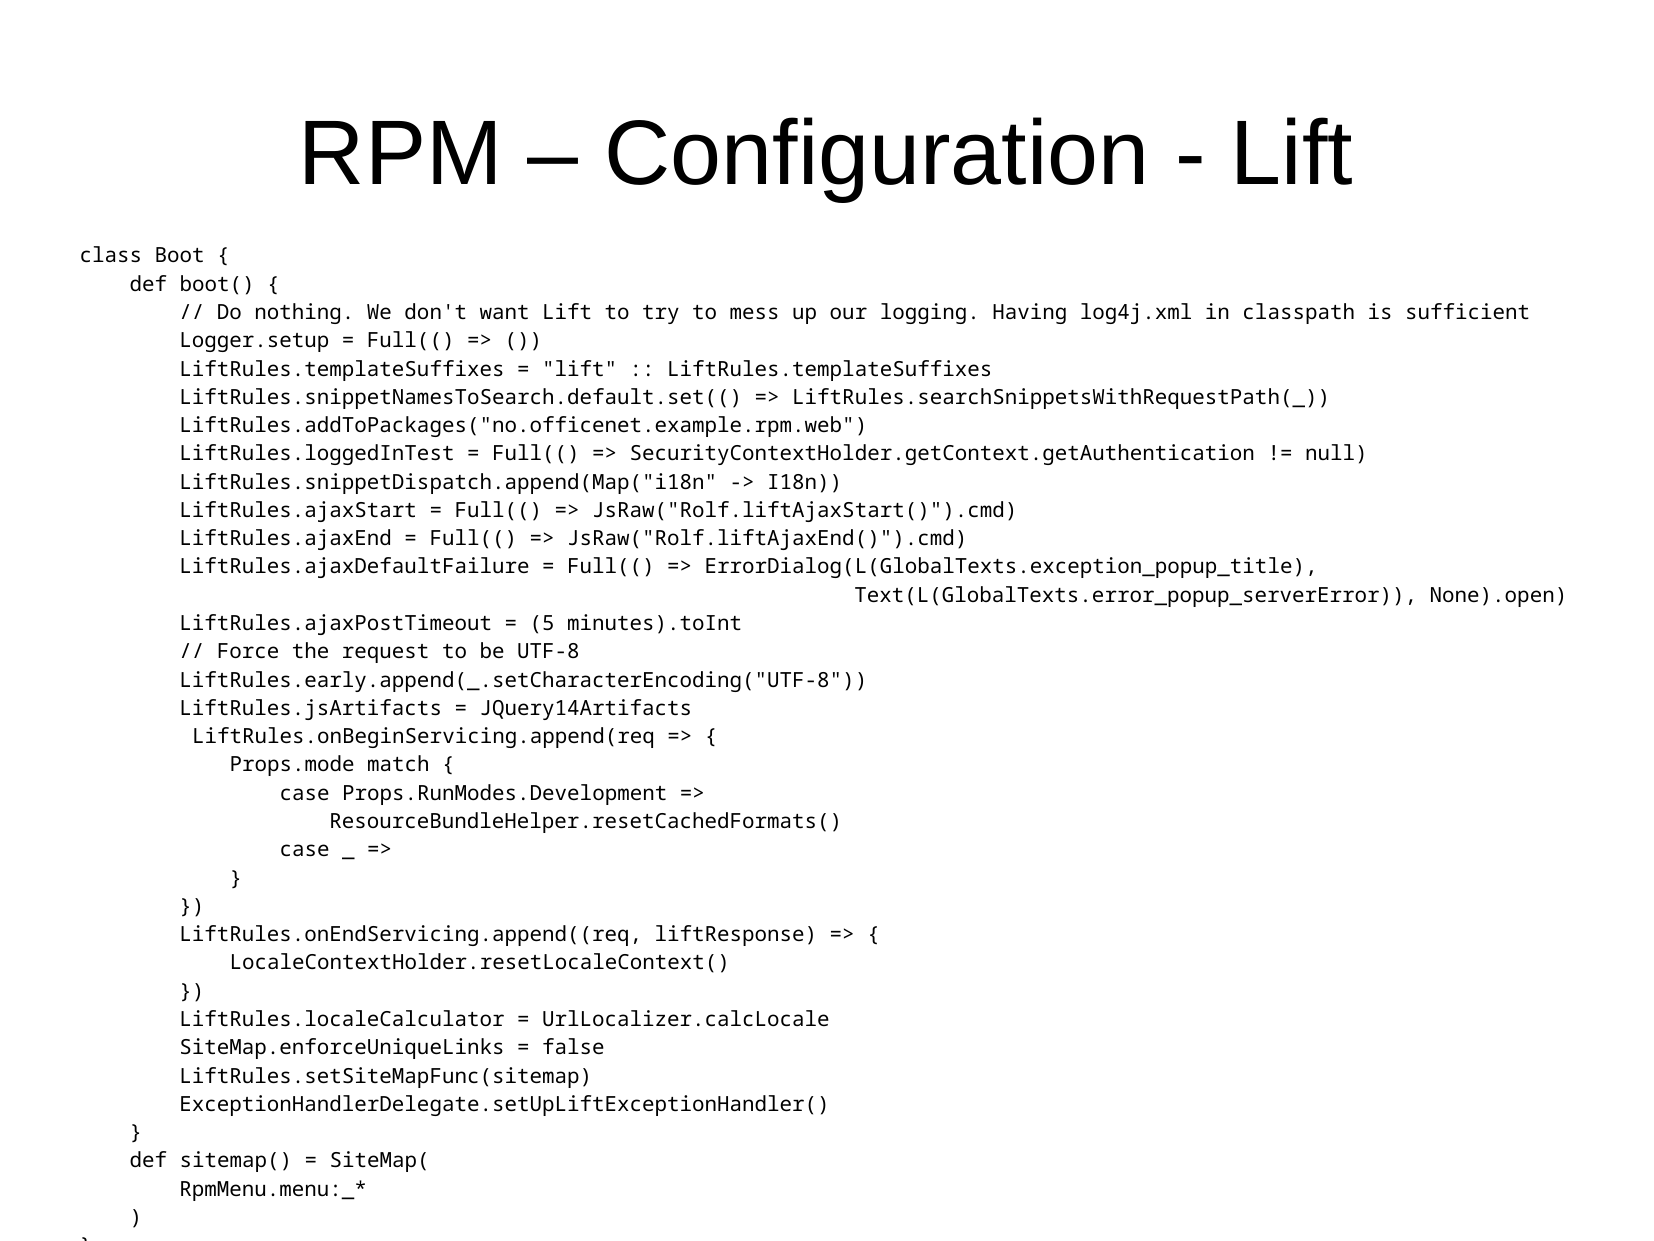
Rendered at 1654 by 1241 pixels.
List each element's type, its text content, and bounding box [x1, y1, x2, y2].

title RPM – Configuration - Lift [82, 49, 1571, 233]
text_box class Boot { def boot() { // Do nothing. We don't want Lift to try to mess up our logging. Having log4j.xml in classpath is sufficient Logger.setup = Full(() => ()) LiftRules.templateSuffixes = "lift" :: LiftRules.templateSuffixes LiftRules.snippetNamesToSearch.default.set(() => LiftRules.searchSnippetsWithRequestPath(_)) LiftRules.addToPackages("no.officenet.example.rpm.web") LiftRules.loggedInTest = Full(() => SecurityContextHolder.getContext.getAuthentication != null) LiftRules.snippetDispatch.append(Map("i18n" -> I18n)) LiftRules.ajaxStart = Full(() => JsRaw("Rolf.liftAjaxStart()").cmd) LiftRules.ajaxEnd = Full(() => JsRaw("Rolf.liftAjaxEnd()").cmd) LiftRules.ajaxDefaultFailure = Full(() => ErrorDialog(L(GlobalTexts.exception_popup_title), Text(L(GlobalTexts.error_popup_serverError)), None).open) LiftRules.ajaxPostTimeout = (5 minutes).toInt // Force the request to be UTF-8 LiftRules.early.append(_.setCharacterEncoding("UTF-8")) LiftRules.jsArtifacts = JQuery14Artifacts LiftRules.onBeginServicing.append(req => { Props.mode match { case Props.RunModes.Development => ResourceBundleHelper.resetCachedFormats() case _ => } }) LiftRules.onEndServicing.append((req, liftResponse) => { LocaleContextHolder.resetLocaleContext() }) LiftRules.localeCalculator = UrlLocalizer.calcLocale SiteMap.enforceUniqueLinks = false LiftRules.setSiteMapFunc(sitemap) ExceptionHandlerDelegate.setUpLiftExceptionHandler() } def sitemap() = SiteMap( RpmMenu.menu:_* ) } [64, 233, 1582, 1122]
